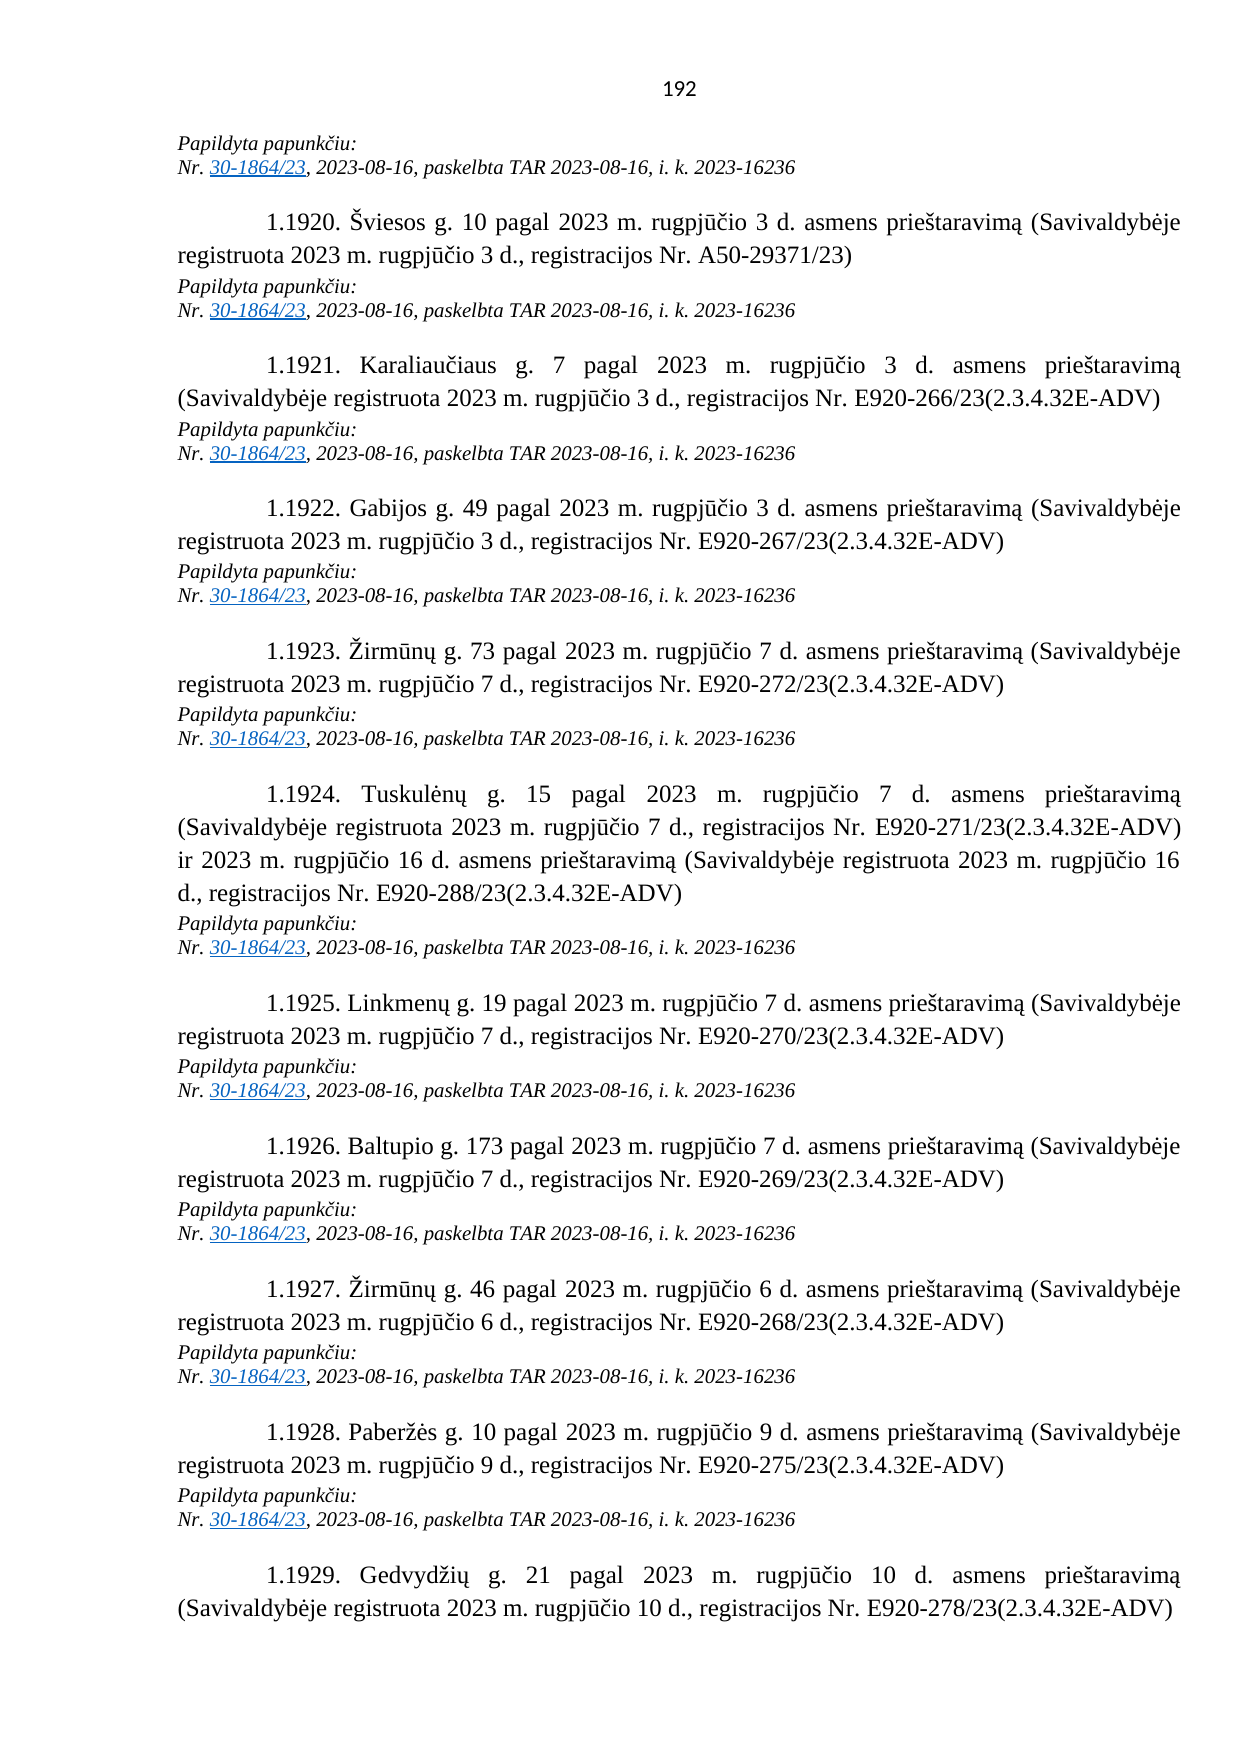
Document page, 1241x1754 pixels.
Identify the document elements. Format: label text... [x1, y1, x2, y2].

text Nr. 30-1864/23, 2023-08-16, paskelbta TAR 2023-08-16, i. k. 2023-16236 [177, 1221, 1181, 1245]
text 1.1927. Žirmūnų g. 46 pagal 2023 m. rugpjūčio 6 d. asmens prieštaravimą (Savivaldybėje registruota 2023 m. rugpjūčio 6 d., registracijos Nr. E920-268/23(2.3.4.32E-ADV) [177, 1274, 1181, 1336]
text Papildyta papunkčiu: [177, 1197, 1181, 1221]
text Nr. 30-1864/23, 2023-08-16, paskelbta TAR 2023-08-16, i. k. 2023-16236 [177, 583, 1181, 607]
text Papildyta papunkčiu: [177, 273, 1181, 298]
text Papildyta papunkčiu: [177, 1054, 1181, 1078]
text Nr. 30-1864/23, 2023-08-16, paskelbta TAR 2023-08-16, i. k. 2023-16236 [177, 441, 1181, 464]
text Papildyta papunkčiu: [177, 559, 1181, 583]
text Papildyta papunkčiu: [177, 911, 1181, 935]
text Papildyta papunkčiu: [177, 1340, 1181, 1364]
text Papildyta papunkčiu: [177, 416, 1181, 441]
text Nr. 30-1864/23, 2023-08-16, paskelbta TAR 2023-08-16, i. k. 2023-16236 [177, 298, 1181, 322]
text 1.1929. Gedvydžių g. 21 pagal 2023 m. rugpjūčio 10 d. asmens prieštaravimą (Savivaldybėje registruota 2023 m. rugpjūčio 10 d., registracijos Nr. E920-278/23(2.3.4.32E-ADV) [177, 1560, 1181, 1622]
text Papildyta papunkčiu: [177, 1483, 1181, 1507]
text 1.1928. Paberžės g. 10 pagal 2023 m. rugpjūčio 9 d. asmens prieštaravimą (Savivaldybėje registruota 2023 m. rugpjūčio 9 d., registracijos Nr. E920-275/23(2.3.4.32E-ADV) [177, 1417, 1181, 1479]
text 1.1920. Šviesos g. 10 pagal 2023 m. rugpjūčio 3 d. asmens prieštaravimą (Savivaldybėje registruota 2023 m. rugpjūčio 3 d., registracijos Nr. A50-29371/23) [177, 207, 1181, 269]
text Nr. 30-1864/23, 2023-08-16, paskelbta TAR 2023-08-16, i. k. 2023-16236 [177, 935, 1181, 959]
text 1.1924. Tuskulėnų g. 15 pagal 2023 m. rugpjūčio 7 d. asmens prieštaravimą (Savivaldybėje registruota 2023 m. rugpjūčio 7 d., registracijos Nr. E920-271/23(2.3.4.32E-ADV) ir 2023 m. rugpjūčio 16 d. asmens prieštaravimą (Savivaldybėje registruota 2023 m. rugpjūčio 16 d., registracijos Nr. E920-288/23(2.3.4.32E-ADV) [177, 779, 1181, 907]
text Nr. 30-1864/23, 2023-08-16, paskelbta TAR 2023-08-16, i. k. 2023-16236 [177, 1507, 1181, 1531]
text 1.1925. Linkmenų g. 19 pagal 2023 m. rugpjūčio 7 d. asmens prieštaravimą (Savivaldybėje registruota 2023 m. rugpjūčio 7 d., registracijos Nr. E920-270/23(2.3.4.32E-ADV) [177, 988, 1181, 1050]
text Papildyta papunkčiu: [177, 131, 1181, 155]
text Papildyta papunkčiu: [177, 702, 1181, 726]
text 1.1922. Gabijos g. 49 pagal 2023 m. rugpjūčio 3 d. asmens prieštaravimą (Savivaldybėje registruota 2023 m. rugpjūčio 3 d., registracijos Nr. E920-267/23(2.3.4.32E-ADV) [177, 493, 1181, 555]
text Nr. 30-1864/23, 2023-08-16, paskelbta TAR 2023-08-16, i. k. 2023-16236 [177, 726, 1181, 750]
text 1.1921. Karaliaučiaus g. 7 pagal 2023 m. rugpjūčio 3 d. asmens prieštaravimą (Savivaldybėje registruota 2023 m. rugpjūčio 3 d., registracijos Nr. E920-266/23(2.3.4.32E-ADV) [177, 350, 1181, 412]
text Nr. 30-1864/23, 2023-08-16, paskelbta TAR 2023-08-16, i. k. 2023-16236 [177, 1078, 1181, 1102]
text Nr. 30-1864/23, 2023-08-16, paskelbta TAR 2023-08-16, i. k. 2023-16236 [177, 1364, 1181, 1388]
text 1.1923. Žirmūnų g. 73 pagal 2023 m. rugpjūčio 7 d. asmens prieštaravimą (Savivaldybėje registruota 2023 m. rugpjūčio 7 d., registracijos Nr. E920-272/23(2.3.4.32E-ADV) [177, 636, 1181, 698]
text Nr. 30-1864/23, 2023-08-16, paskelbta TAR 2023-08-16, i. k. 2023-16236 [177, 155, 1181, 179]
text 1.1926. Baltupio g. 173 pagal 2023 m. rugpjūčio 7 d. asmens prieštaravimą (Savivaldybėje registruota 2023 m. rugpjūčio 7 d., registracijos Nr. E920-269/23(2.3.4.32E-ADV) [177, 1131, 1181, 1193]
